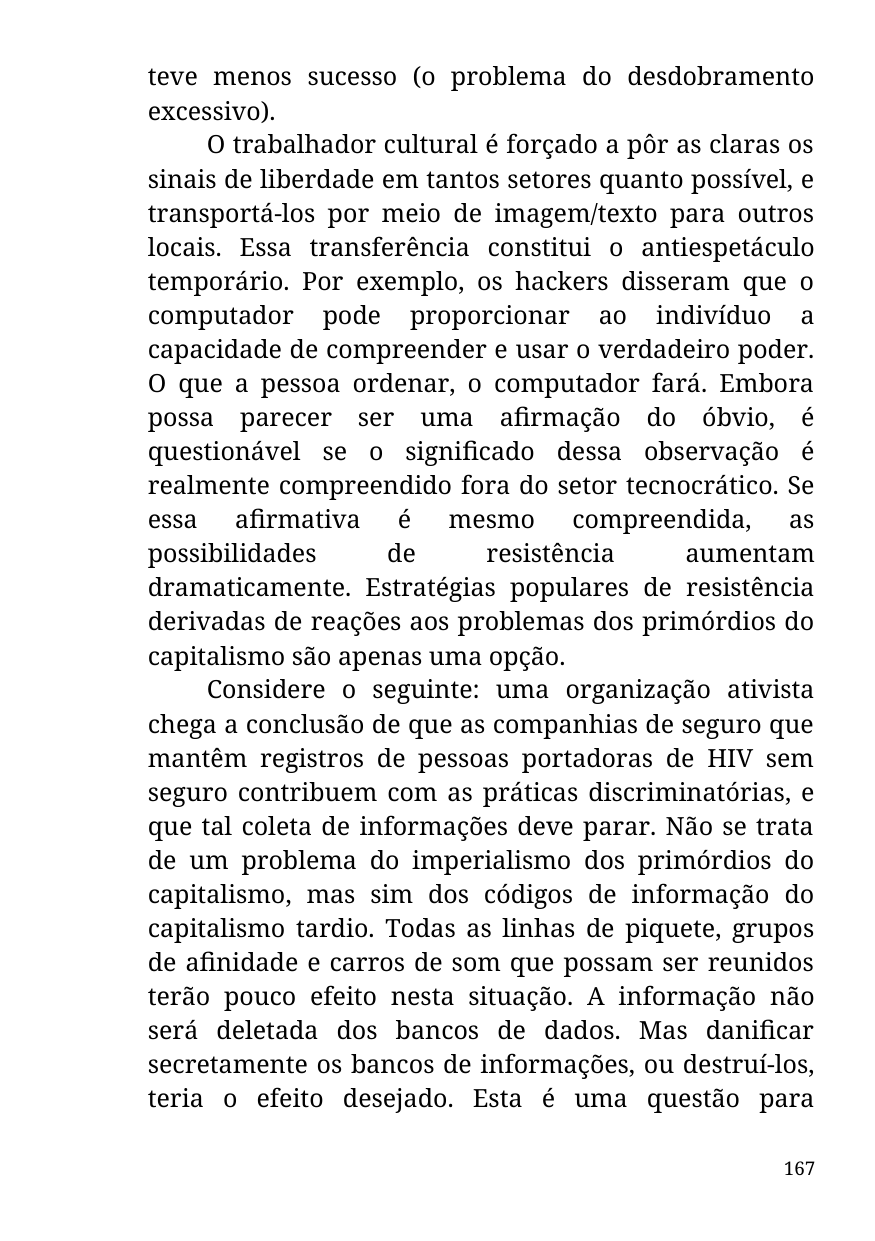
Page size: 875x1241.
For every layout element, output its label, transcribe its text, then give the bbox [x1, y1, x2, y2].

text Considere o seguinte: uma organização ativista chega a conclusão de que as companhias de seguro que mantêm registros de pessoas portadoras de HIV sem seguro contribuem com as práticas discriminatórias, e que tal coleta de informações deve parar. Não se trata de um problema do imperialismo dos primórdios do capitalismo, mas sim dos códigos de informação do capitalismo tardio. Todas as linhas de piquete, grupos de afinidade e carros de som que possam ser reunidos terão pouco efeito nesta situação. A informação não será deletada dos bancos de dados. Mas danificar secretamente os bancos de informações, ou destruí-los, teria o efeito desejado. Esta é uma questão para [148, 672, 815, 1115]
text teve menos sucesso (o problema do desdobramento excessivo). [148, 59, 815, 127]
text O trabalhador cultural é forçado a pôr as claras os sinais de liberdade em tantos setores quanto possível, e transportá-los por meio de imagem/texto para outros locais. Essa transferência constitui o antiespetáculo temporário. Por exemplo, os hackers disseram que o computador pode proporcionar ao indivíduo a capacidade de compreender e usar o verdadeiro poder. O que a pessoa ordenar, o computador fará. Embora possa parecer ser uma afirmação do óbvio, é questionável se o significado dessa observação é realmente compreendido fora do setor tecnocrático. Se essa afirmativa é mesmo compreendida, as possibilidades de resistência aumentam dramaticamente. Estratégias populares de resistência derivadas de reações aos problemas dos primórdios do capitalismo são apenas uma opção. [148, 127, 815, 672]
